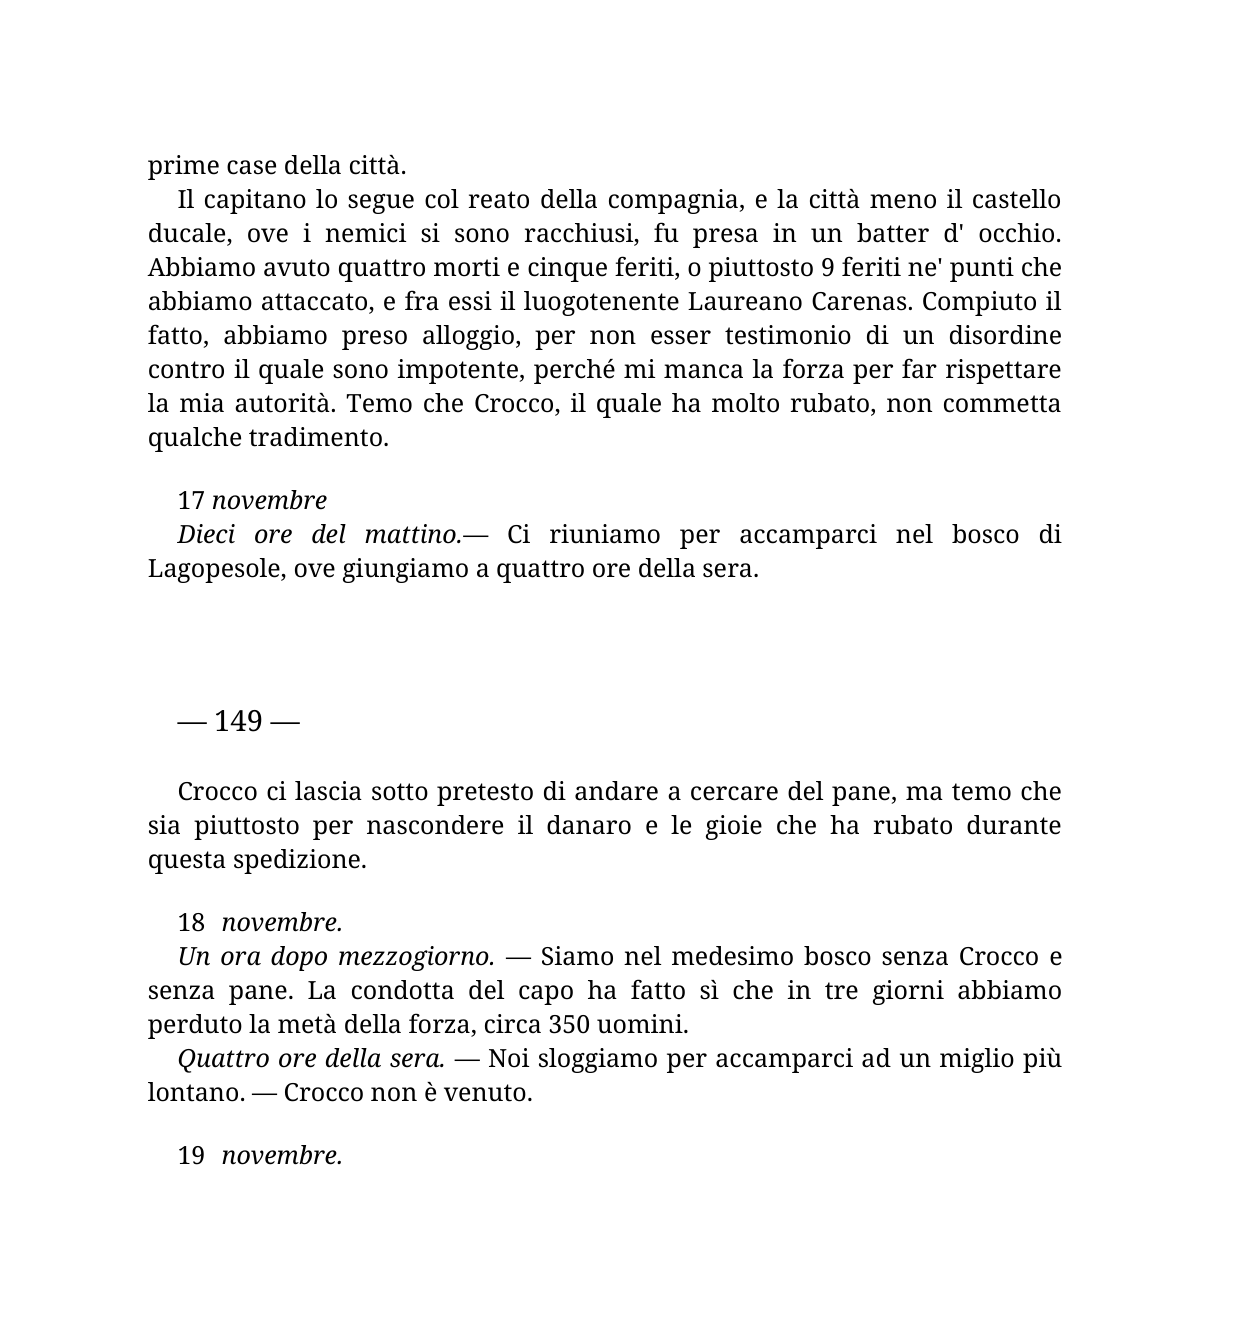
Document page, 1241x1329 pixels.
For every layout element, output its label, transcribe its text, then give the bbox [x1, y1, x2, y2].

text — 149 — [148, 700, 1063, 740]
text Crocco ci lascia sotto pretesto di andare a cercare del pane, ma temo che sia piuttosto per nascondere il danaro e le gioie che ha rubato durante questa spedizione. [148, 774, 1063, 876]
text 19 novembre. [148, 1138, 1063, 1172]
text Un ora dopo mezzogiorno. — Siamo nel medesimo bosco senza Crocco e senza pane. La condotta del capo ha fatto sì che in tre giorni abbiamo perduto la metà della forza, circa 350 uomini. [148, 939, 1063, 1041]
text Quattro ore della sera. — Noi sloggiamo per accamparci ad un miglio più lontano. — Crocco non è venuto. [148, 1041, 1063, 1109]
text 17 novembre [148, 483, 1063, 517]
text Dieci ore del mattino.— Ci riuniamo per accamparci nel bosco di Lagopesole, ove giungiamo a quattro ore della sera. [148, 517, 1063, 585]
text prime case della città. [148, 148, 1063, 182]
text 18 novembre. [148, 905, 1063, 939]
text Il capitano lo segue col reato della compagnia, e la città meno il castello ducale, ove i nemici si sono racchiusi, fu presa in un batter d' occhio. Abbiamo avuto quattro morti e cinque feriti, o piuttosto 9 feriti ne' punti che abbiamo attaccato, e fra essi il luogotenente Laureano Carenas. Compiuto il fatto, abbiamo preso alloggio, per non esser testimonio di un disordine contro il quale sono impotente, perché mi manca la forza per far rispettare la mia autorità. Temo che Crocco, il quale ha molto rubato, non commetta qualche tradimento. [148, 182, 1063, 454]
